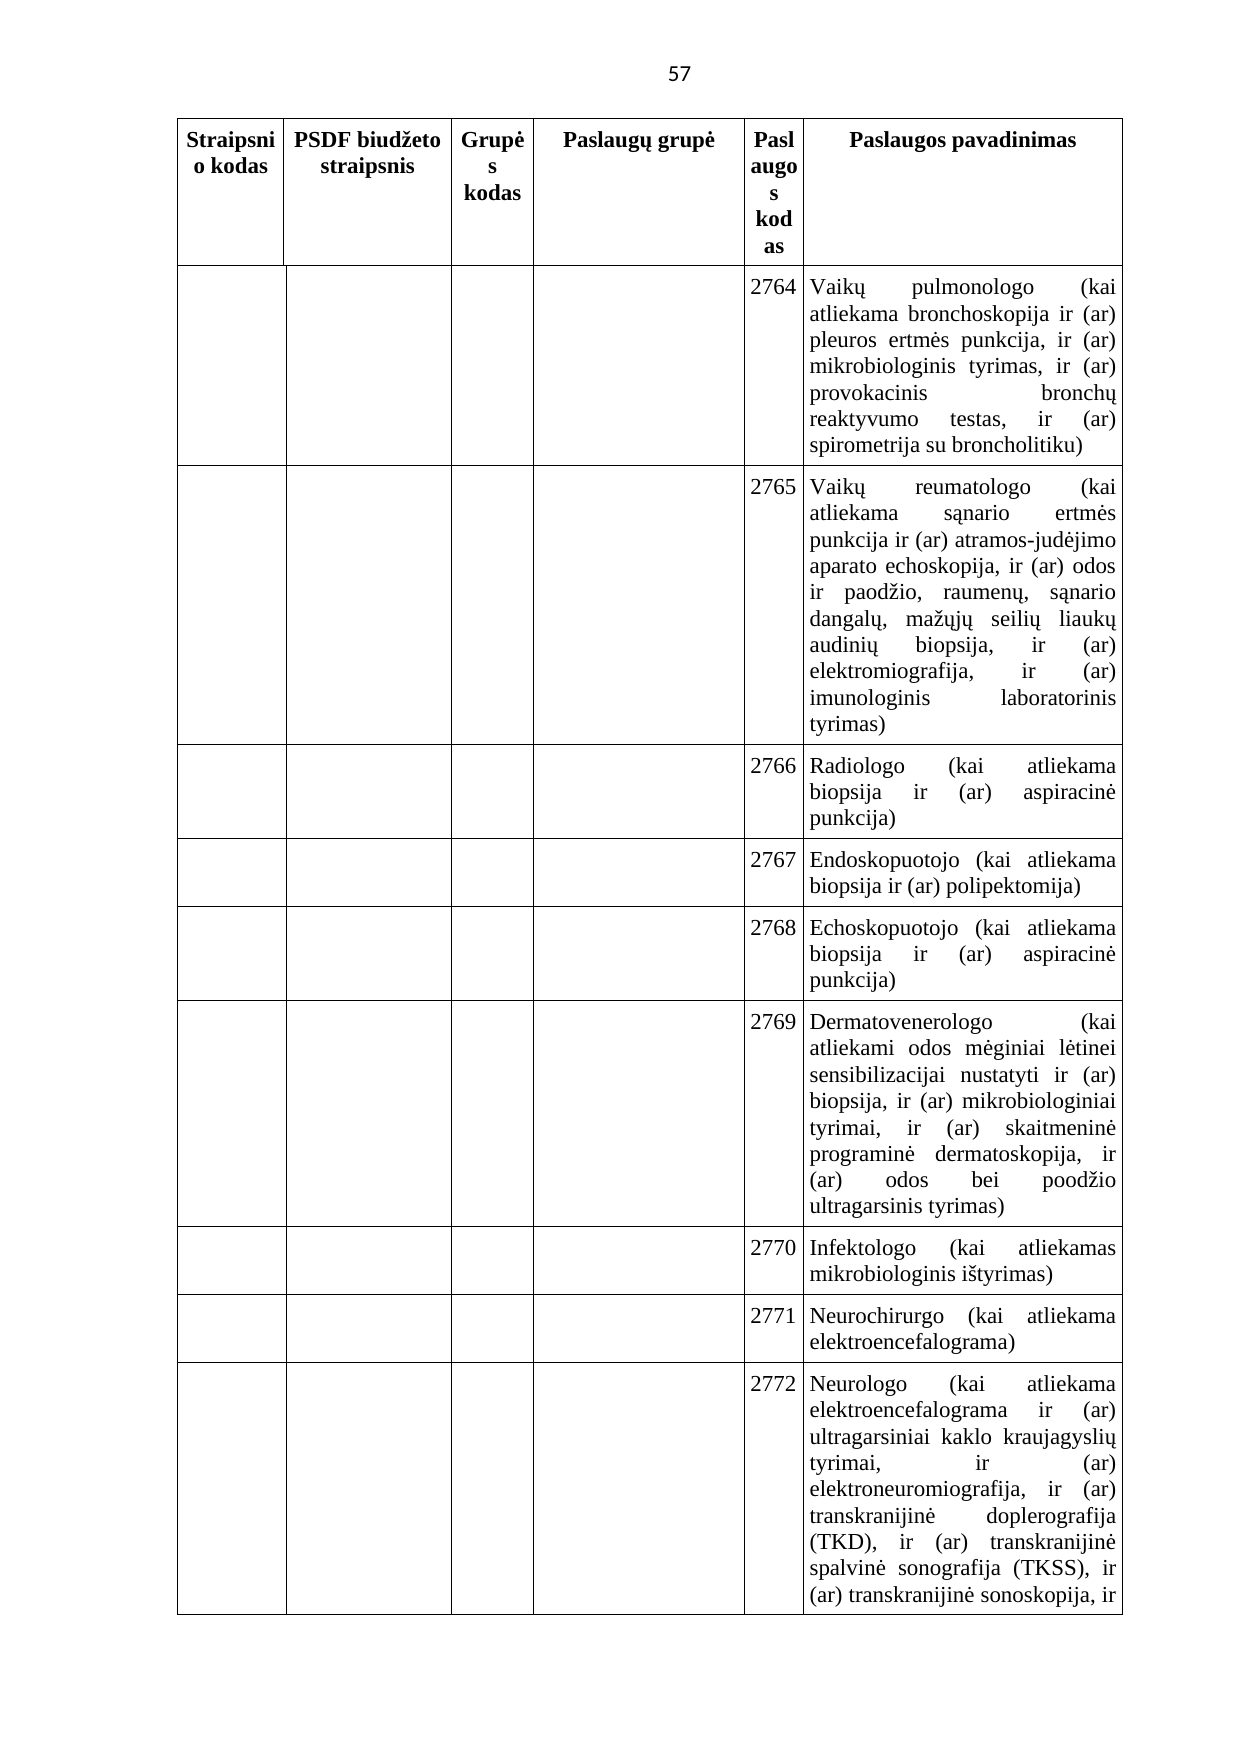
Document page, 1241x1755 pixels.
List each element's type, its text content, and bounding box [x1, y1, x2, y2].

table_cell Dermatovenerologo (kai atliekami odos mėginiai lėtinei sensibilizacijai nustatyti ir (ar) biopsija, ir (ar) mikrobiologiniai tyrimai, ir (ar) skaitmeninė programinė dermatoskopija, ir (ar) odos bei poodžio ultragarsinis tyrimas) [804, 1001, 1122, 1226]
table_cell 2767 [745, 839, 803, 906]
table_cell [452, 466, 533, 743]
table_cell [178, 1295, 286, 1362]
table_cell [287, 1363, 451, 1614]
table_cell [534, 1227, 744, 1294]
table_cell Endoskopuotojo (kai atliekama biopsija ir (ar) polipektomija) [804, 839, 1122, 906]
table_cell Infektologo (kai atliekamas mikrobiologinis ištyrimas) [804, 1227, 1122, 1294]
table_cell [534, 907, 744, 1000]
table_cell 2765 [745, 466, 803, 743]
table_cell Echoskopuotojo (kai atliekama biopsija ir (ar) aspiracinė punkcija) [804, 907, 1122, 1000]
table_cell [452, 907, 533, 1000]
table_header PSDF biudžeto straipsnis [284, 119, 451, 265]
table_cell [287, 745, 451, 838]
table_cell [287, 266, 451, 465]
table_cell 2769 [745, 1001, 803, 1226]
table_cell [178, 1001, 286, 1226]
table_cell Vaikų reumatologo (kai atliekama sąnario ertmės punkcija ir (ar) atramos-judėjimo aparato echoskopija, ir (ar) odos ir paodžio, raumenų, sąnario dangalų, mažųjų seilių liaukų audinių biopsija, ir (ar) elektromiografija, ir (ar) imunologinis laboratorinis tyrimas) [804, 466, 1122, 743]
table_cell [178, 266, 286, 465]
table_cell [452, 1295, 533, 1362]
table_header Paslaugos pavadinimas [804, 119, 1122, 265]
table_cell [287, 907, 451, 1000]
table_cell [452, 745, 533, 838]
table_cell Neurochirurgo (kai atliekama elektroencefalograma) [804, 1295, 1122, 1362]
table_cell 2770 [745, 1227, 803, 1294]
table_cell [287, 1001, 451, 1226]
table_header Straipsnio kodas [178, 119, 283, 265]
table_cell [287, 466, 451, 743]
table_cell [287, 1227, 451, 1294]
table_cell [534, 1295, 744, 1362]
table_cell 2768 [745, 907, 803, 1000]
table_header Paslaugos kodas [745, 119, 803, 265]
table_cell [534, 1363, 744, 1614]
table_cell [452, 1227, 533, 1294]
table_cell Neurologo (kai atliekama elektroencefalograma ir (ar) ultragarsiniai kaklo kraujagyslių tyrimai, ir (ar) elektroneuromiografija, ir (ar) transkranijinė doplerografija (TKD), ir (ar) transkranijinė spalvinė sonografija (TKSS), ir (ar) transkranijinė sonoskopija, ir [804, 1363, 1122, 1614]
table_header Grupės kodas [452, 119, 533, 265]
table_cell [534, 266, 744, 465]
table_cell [178, 466, 286, 743]
table_cell [178, 745, 286, 838]
table_cell [534, 466, 744, 743]
table_cell [178, 1227, 286, 1294]
table_cell [178, 907, 286, 1000]
table_cell [534, 1001, 744, 1226]
table_cell [452, 839, 533, 906]
table_cell 2766 [745, 745, 803, 838]
table_cell [178, 839, 286, 906]
table_cell [534, 839, 744, 906]
table_header Paslaugų grupė [534, 119, 744, 265]
table_cell 2771 [745, 1295, 803, 1362]
table_cell 2772 [745, 1363, 803, 1614]
table_cell [452, 266, 533, 465]
table_cell [287, 1295, 451, 1362]
table_cell [178, 1363, 286, 1614]
table_cell 2764 [745, 266, 803, 465]
table_cell [287, 839, 451, 906]
table_cell Radiologo (kai atliekama biopsija ir (ar) aspiracinė punkcija) [804, 745, 1122, 838]
table_cell [452, 1363, 533, 1614]
table_cell [452, 1001, 533, 1226]
table_cell [534, 745, 744, 838]
table_cell Vaikų pulmonologo (kai atliekama bronchoskopija ir (ar) pleuros ertmės punkcija, ir (ar) mikrobiologinis tyrimas, ir (ar) provokacinis bronchų reaktyvumo testas, ir (ar) spirometrija su broncholitiku) [804, 266, 1122, 465]
